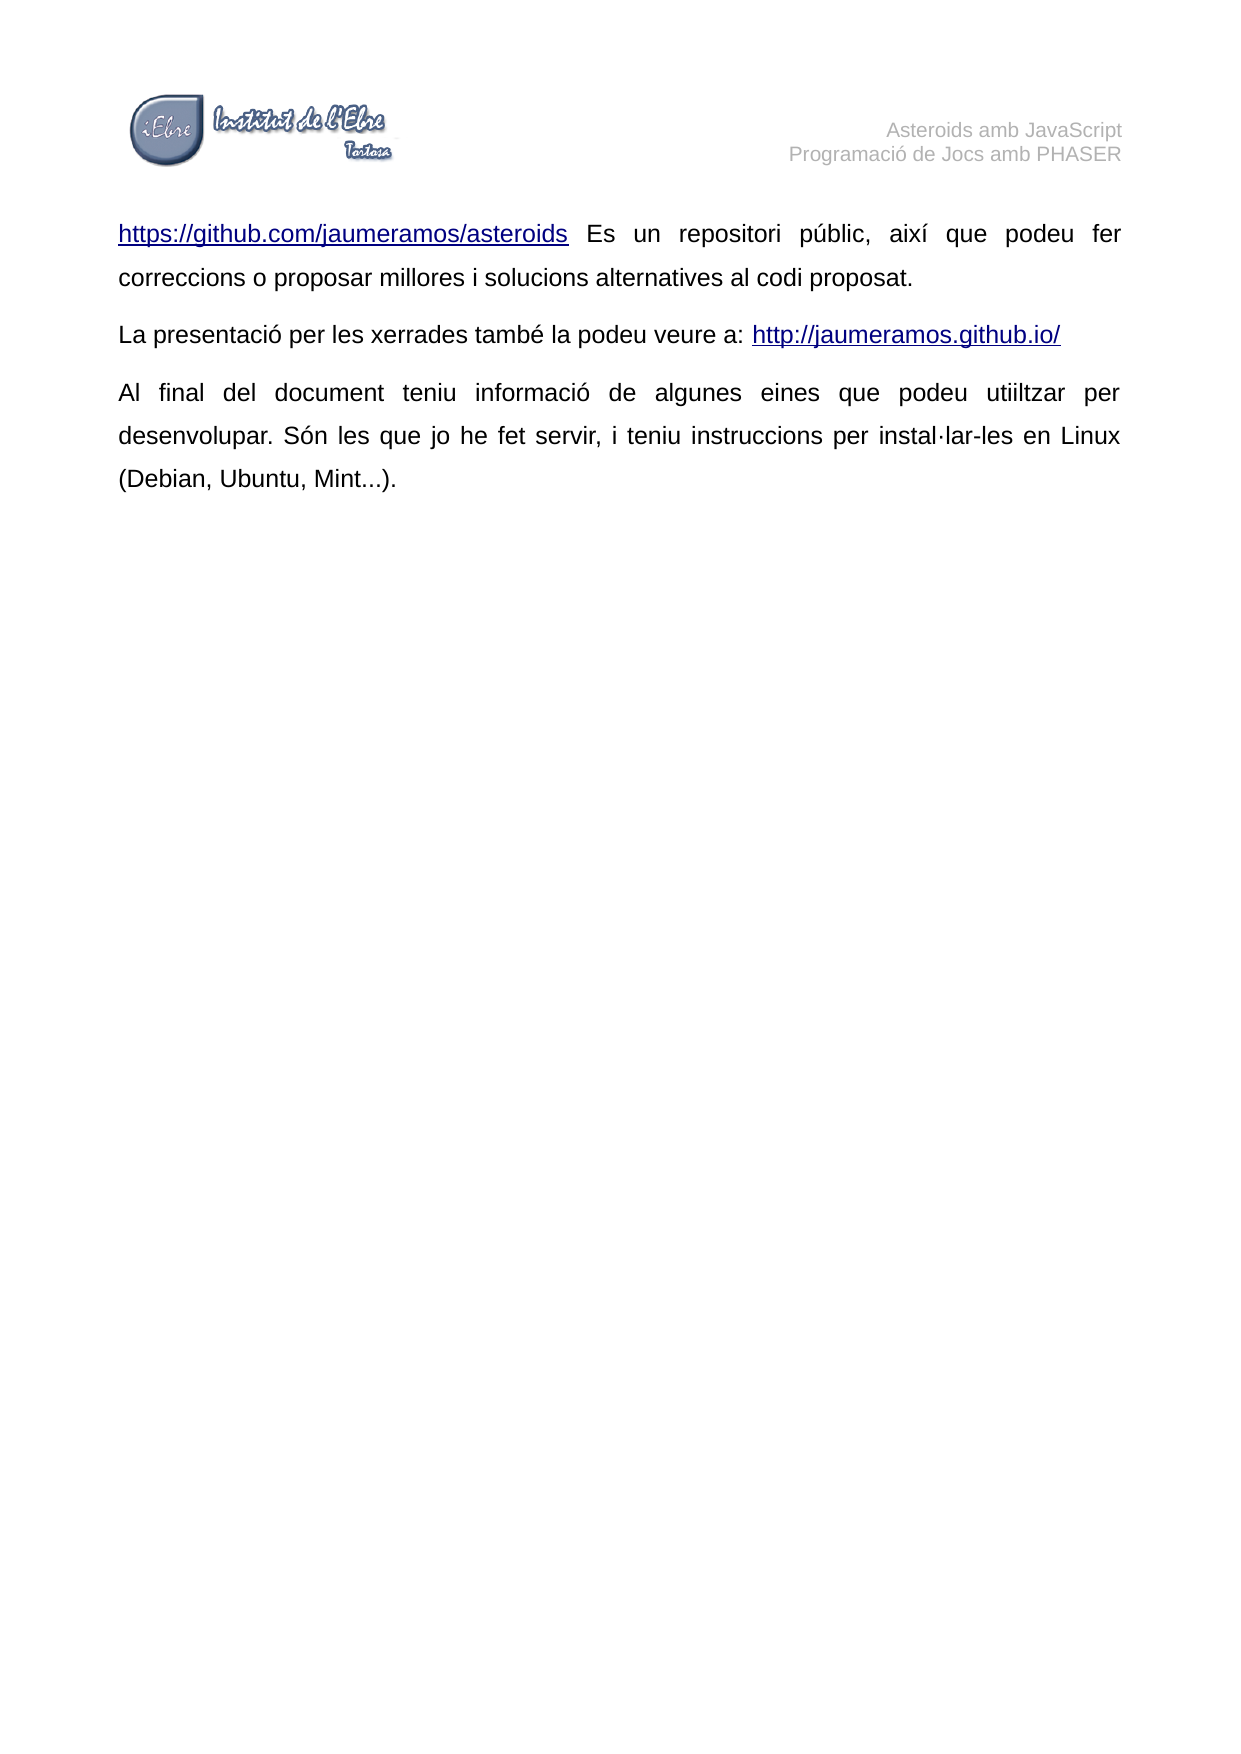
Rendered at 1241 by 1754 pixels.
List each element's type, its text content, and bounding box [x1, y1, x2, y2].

picture [118, 79, 409, 181]
text La presentació per les xerrades també la podeu veure a: http://jaumeramos.github.io/ [118, 320, 1122, 349]
text https://github.com/jaumeramos/asteroids Es un repositori públic, així que podeu fer correccions o proposar millores i solucions alternatives al codi proposat. [118, 219, 1122, 291]
text Al final del document teniu informació de algunes eines que podeu utiiltzar per desenvolupar. Són les que jo he fet servir, i teniu instruccions per instal·lar-les en Linux (Debian, Ubuntu, Mint...). [118, 378, 1122, 493]
